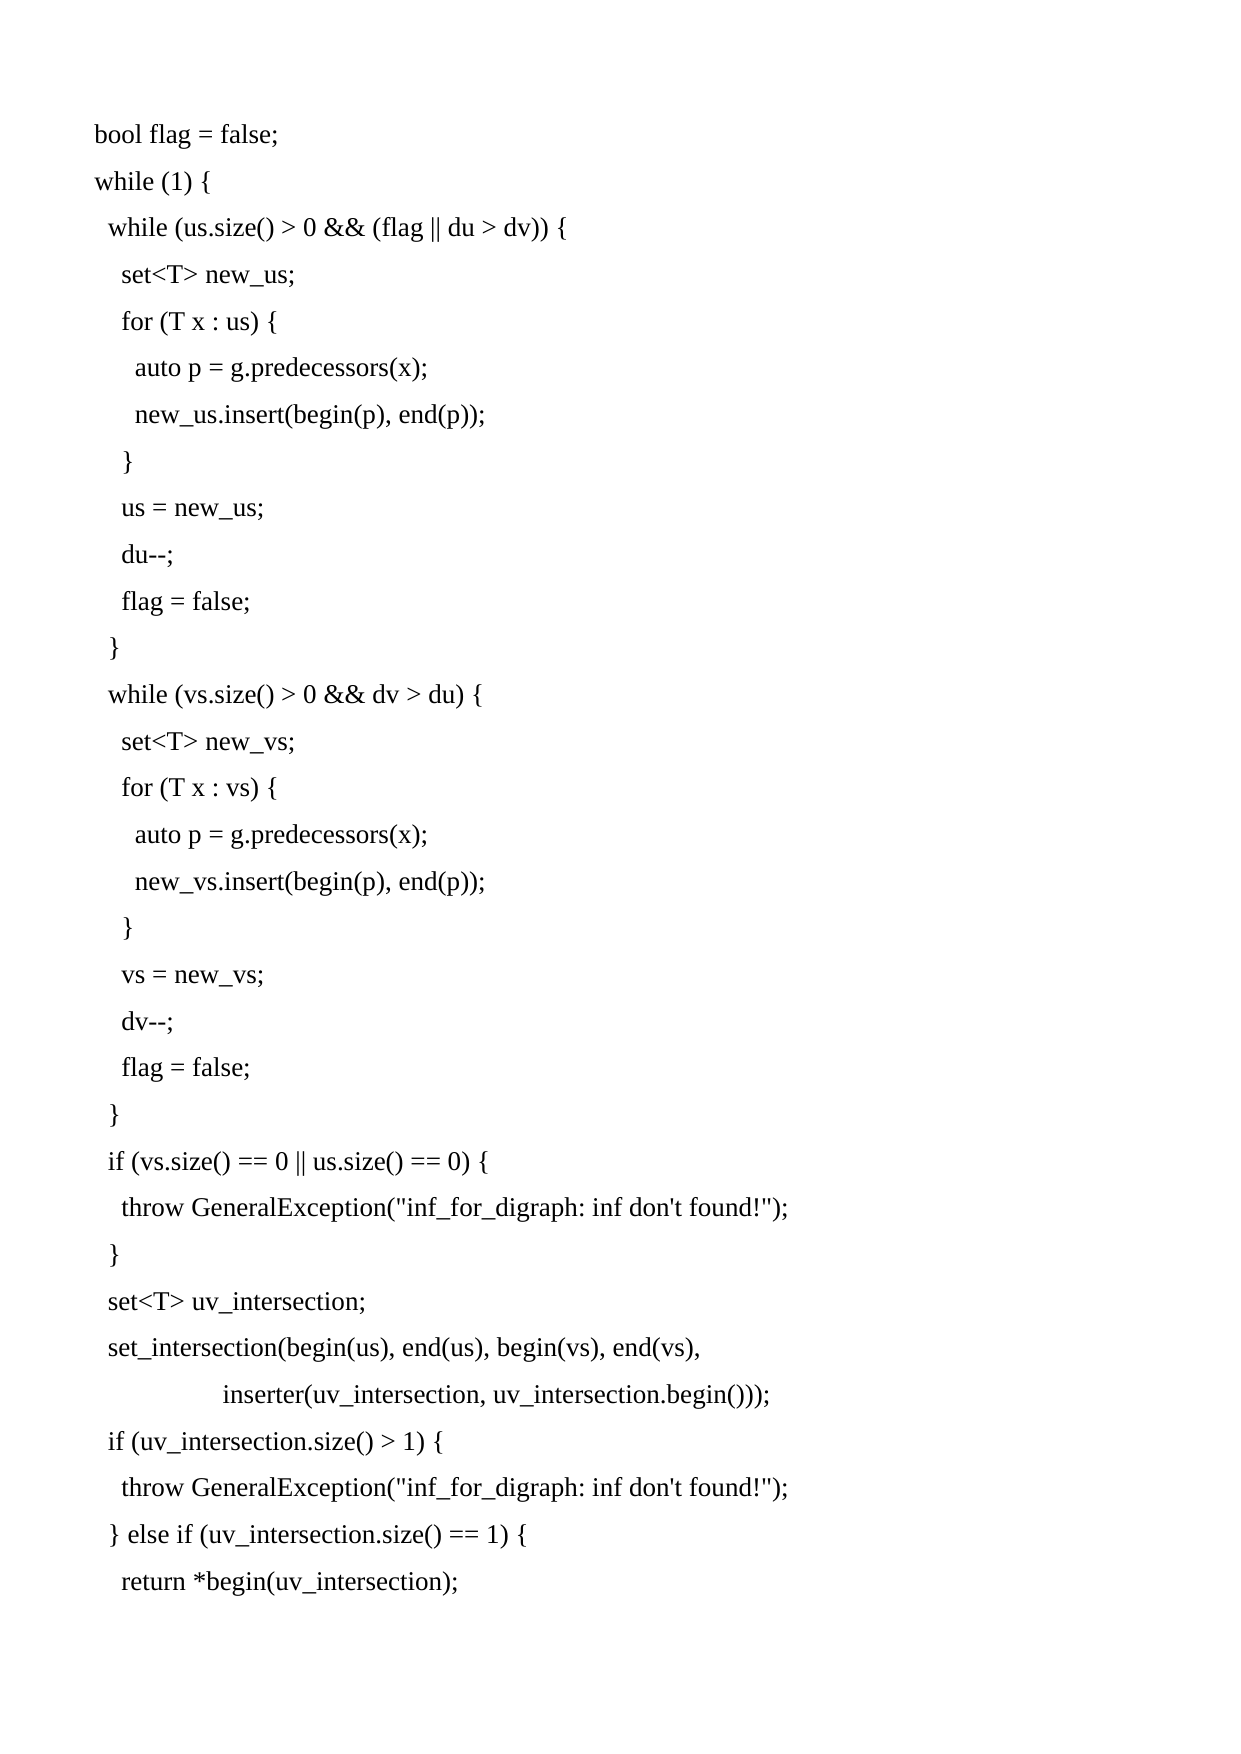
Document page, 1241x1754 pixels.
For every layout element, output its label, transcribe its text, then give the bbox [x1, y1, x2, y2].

list } [81, 1238, 1122, 1269]
list for (T x : vs) { [81, 771, 1122, 803]
list while (1) { [81, 165, 1122, 196]
list } else if (uv_intersection.size() == 1) { [81, 1518, 1122, 1549]
list throw GeneralException("inf_for_digraph: inf don't found!"); [81, 1191, 1122, 1223]
list while (us.size() > 0 && (flag || du > dv)) { [81, 211, 1122, 243]
list } [81, 911, 1122, 943]
list flag = false; [81, 585, 1122, 616]
list new_vs.insert(begin(p), end(p)); [81, 865, 1122, 896]
list } [81, 1098, 1122, 1129]
list set<T> uv_intersection; [81, 1285, 1122, 1316]
list auto p = g.predecessors(x); [81, 351, 1122, 383]
list dv--; [81, 1005, 1122, 1036]
list inserter(uv_intersection, uv_intersection.begin())); [81, 1378, 1122, 1409]
list us = new_us; [81, 491, 1122, 523]
list while (vs.size() > 0 && dv > du) { [81, 678, 1122, 709]
list auto p = g.predecessors(x); [81, 818, 1122, 849]
list } [81, 445, 1122, 476]
list throw GeneralException("inf_for_digraph: inf don't found!"); [81, 1471, 1122, 1503]
list if (uv_intersection.size() > 1) { [81, 1425, 1122, 1456]
list du--; [81, 538, 1122, 569]
list new_us.insert(begin(p), end(p)); [81, 398, 1122, 429]
list if (vs.size() == 0 || us.size() == 0) { [81, 1145, 1122, 1176]
list for (T x : us) { [81, 305, 1122, 336]
list set<T> new_vs; [81, 725, 1122, 756]
list set<T> new_us; [81, 258, 1122, 289]
list bool flag = false; [81, 118, 1122, 149]
list } [81, 631, 1122, 663]
list vs = new_vs; [81, 958, 1122, 989]
list flag = false; [81, 1051, 1122, 1083]
list set_intersection(begin(us), end(us), begin(vs), end(vs), [81, 1331, 1122, 1363]
list return *begin(uv_intersection); [81, 1565, 1122, 1596]
